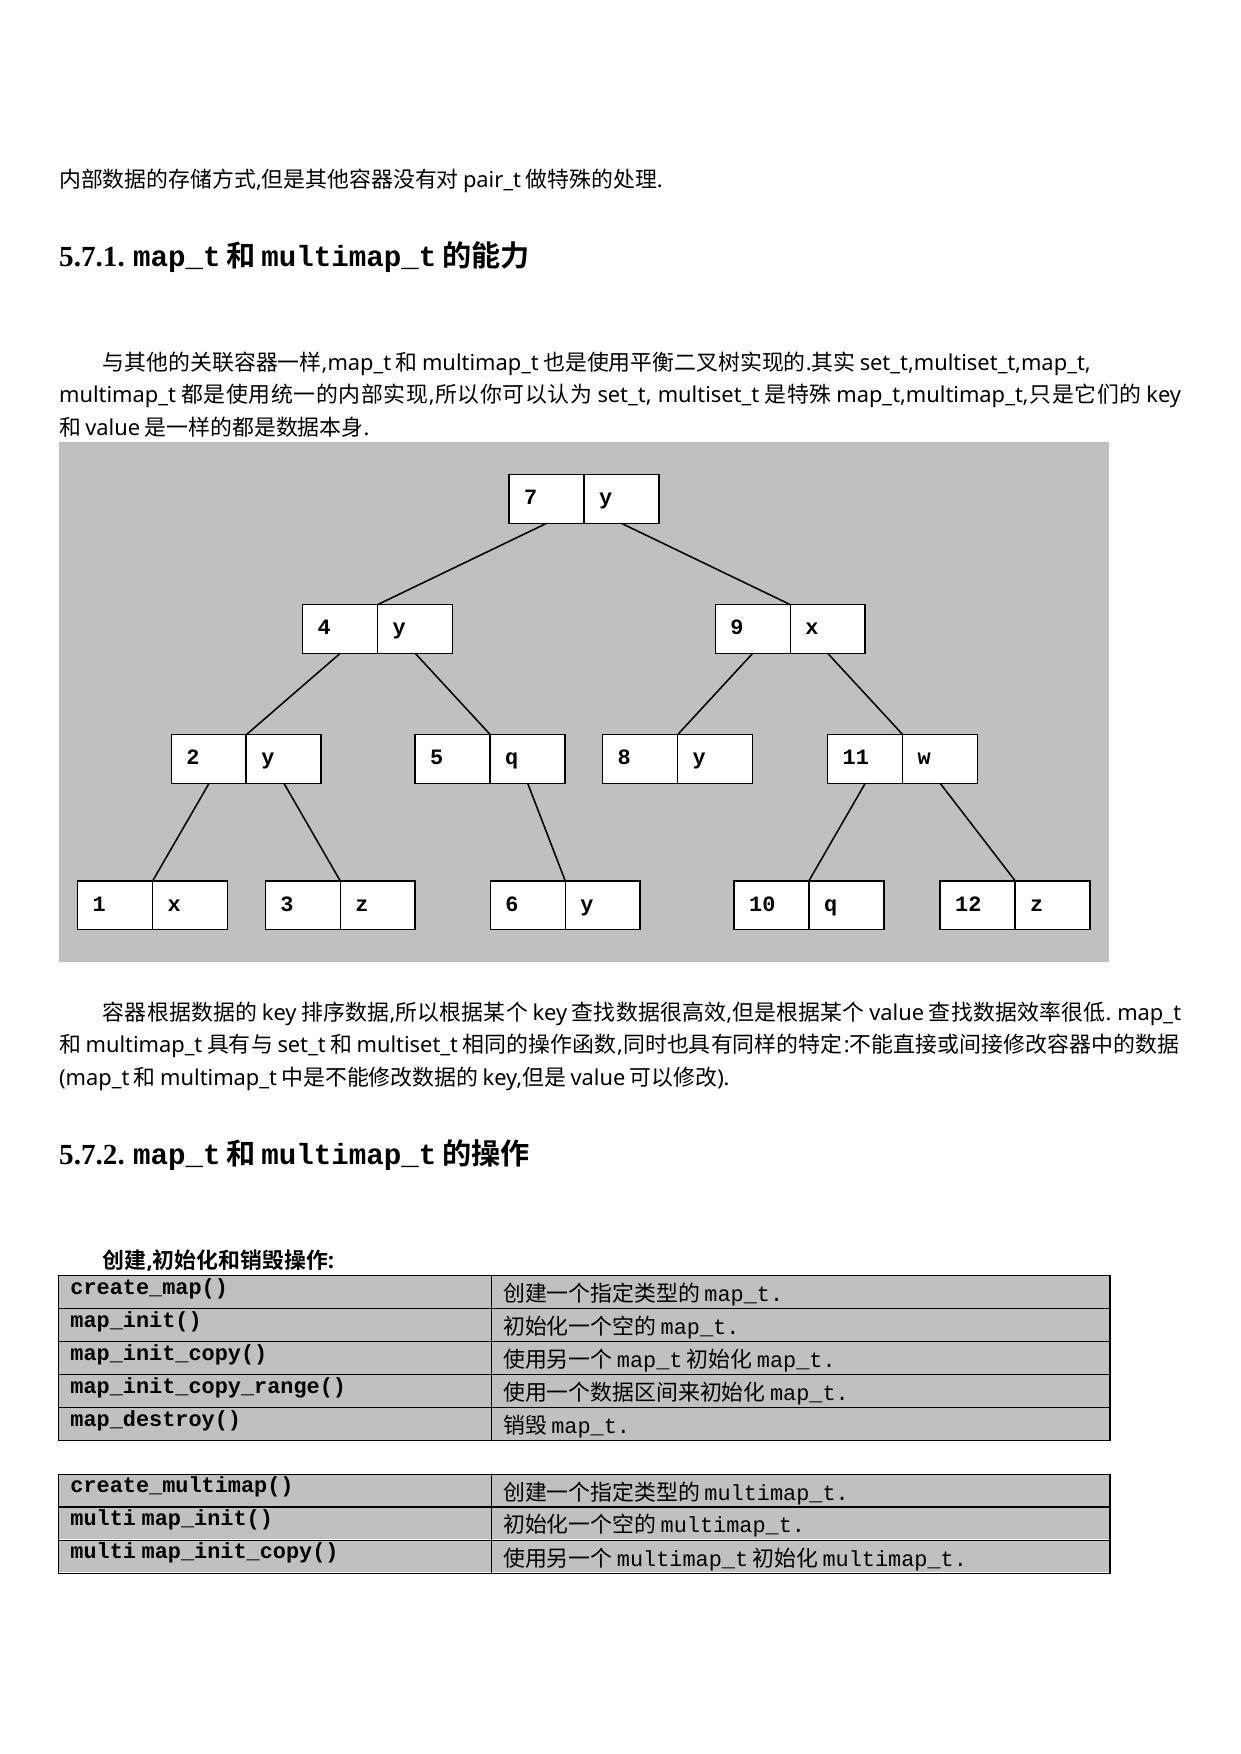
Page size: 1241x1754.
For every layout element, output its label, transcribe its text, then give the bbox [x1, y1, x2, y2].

table_header create_multimap() [59, 1475, 491, 1506]
table_cell 使用另一个map_t初始化map_t. [492, 1342, 1109, 1374]
table_header create_map() [59, 1276, 491, 1308]
table_cell map_init_copy() [59, 1342, 491, 1374]
table_cell map_init() [59, 1309, 491, 1341]
text multimap_t都是使用统一的内部实现,所以你可以认为set_t, multiset_t是特殊map_t,multimap_t,只是它们的key和value是一样的都是数据本身. [59, 377, 1181, 442]
table_cell 使用另一个multimap_t初始化multimap_t. [492, 1541, 1109, 1572]
table_header 创建一个指定类型的map_t. [492, 1276, 1109, 1308]
table_cell map_destroy() [59, 1408, 491, 1440]
table_cell multi map_init_copy() [59, 1541, 491, 1572]
table_cell multi map_init() [59, 1508, 491, 1539]
text 与其他的关联容器一样,map_t和multimap_t也是使用平衡二叉树实现的.其实set_t,multiset_t,map_t, [59, 344, 1181, 377]
subtitle map_t和multimap_t的操作 [59, 1119, 1181, 1184]
table_header 创建一个指定类型的multimap_t. [492, 1475, 1109, 1506]
table_cell 初始化一个空的multimap_t. [492, 1508, 1109, 1539]
text 内部数据的存储方式,但是其他容器没有对pair_t做特殊的处理. [59, 162, 1181, 194]
subtitle map_t和multimap_t的能力 [59, 221, 1181, 286]
table_cell map_init_copy_range() [59, 1375, 491, 1407]
table_cell 初始化一个空的map_t. [492, 1309, 1109, 1341]
table_cell 销毁map_t. [492, 1408, 1109, 1440]
text 容器根据数据的key排序数据,所以根据某个key查找数据很高效,但是根据某个value查找数据效率很低. map_t和multimap_t具有与set_t和multiset_t相同的操作函数,同时也具有同样的特定:不能直接或间接修改容器中的数据(map_t和multimap_t中是不能修改数据的key,但是value可以修改). [59, 994, 1181, 1092]
text 创建,初始化和销毁操作: [59, 1242, 1181, 1275]
table_cell 使用一个数据区间来初始化map_t. [492, 1375, 1109, 1407]
